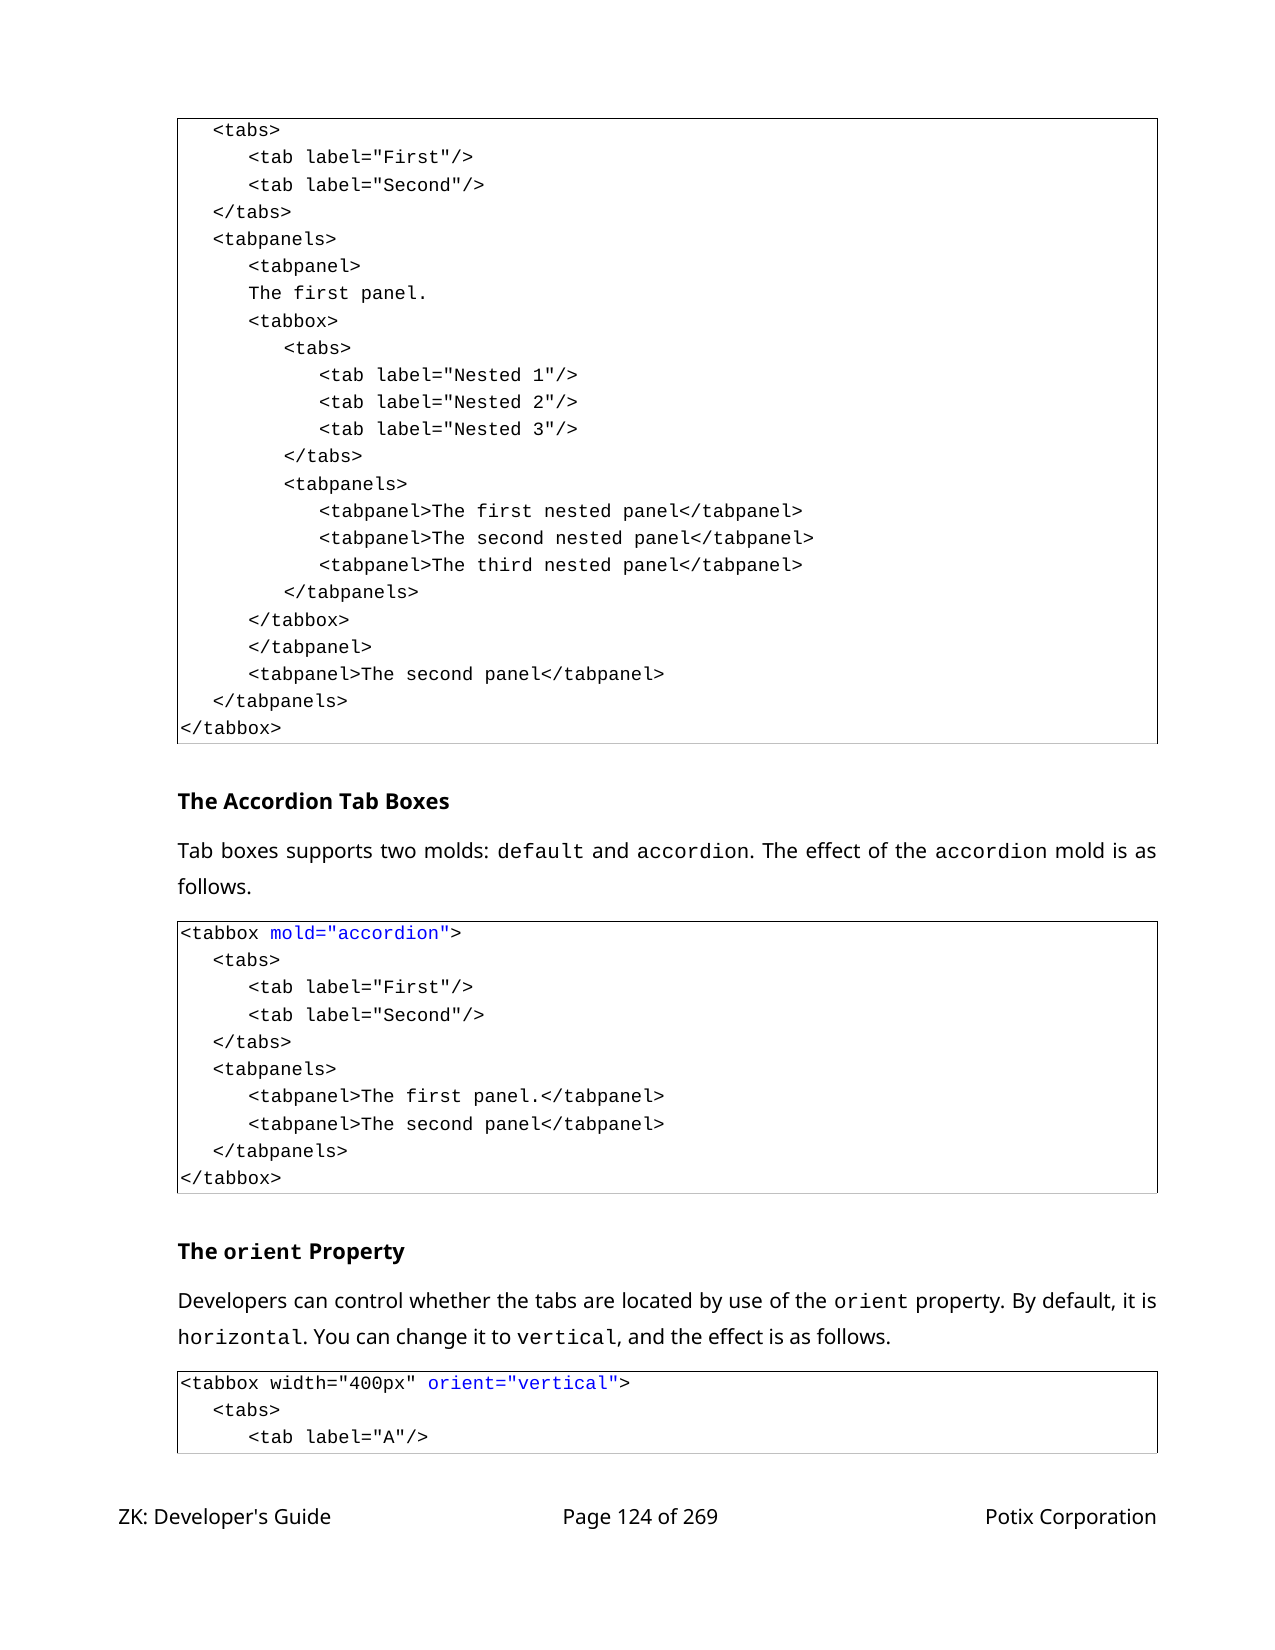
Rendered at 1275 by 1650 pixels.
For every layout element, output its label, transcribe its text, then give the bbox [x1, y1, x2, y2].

text </tabpanel> [178, 635, 1157, 659]
text <tabs> [178, 119, 1157, 142]
text <tab label="First"/> [178, 145, 1157, 169]
text Developers can control whether the tabs are located by use of the orient property. By default, it is horizontal. You can change it to vertical, and the effect is as follows. [177, 1286, 1157, 1350]
text <tabs> [178, 336, 1157, 360]
text </tabbox> [178, 1166, 1157, 1193]
text <tabbox mold="accordion"> [178, 922, 1157, 945]
text </tabs> [178, 200, 1157, 224]
text <tabpanel> [178, 254, 1157, 278]
text </tabpanels> [178, 689, 1157, 713]
text <tabpanel>The second panel</tabpanel> [178, 662, 1157, 686]
text <tabpanel>The third nested panel</tabpanel> [178, 553, 1157, 577]
text <tab label="Nested 2"/> [178, 390, 1157, 414]
text Tab boxes supports two molds: default and accordion. The effect of the accordion mold is as follows. [177, 837, 1157, 900]
text <tab label="Nested 3"/> [178, 417, 1157, 441]
subtitle The Accordion Tab Boxes [177, 786, 1157, 816]
text <tab label="First"/> [178, 975, 1157, 1000]
text <tab label="Nested 1"/> [178, 363, 1157, 387]
text <tabpanels> [178, 1057, 1157, 1081]
text <tabbox width="400px" orient="vertical"> [178, 1372, 1157, 1395]
text <tabbox> [178, 308, 1157, 333]
text <tabpanels> [178, 227, 1157, 251]
text </tabbox> [178, 716, 1157, 743]
text <tabpanel>The second panel</tabpanel> [178, 1111, 1157, 1136]
text <tabpanel>The second nested panel</tabpanel> [178, 526, 1157, 550]
text </tabbox> [178, 607, 1157, 632]
text </tabs> [178, 444, 1157, 469]
subtitle The orient Property [177, 1236, 1157, 1266]
text <tabpanel>The first panel.</tabpanel> [178, 1084, 1157, 1108]
text </tabpanels> [178, 1138, 1157, 1163]
text <tabpanels> [178, 472, 1157, 496]
text <tab label="A"/> [178, 1425, 1157, 1453]
text <tab label="Second"/> [178, 1003, 1157, 1027]
text </tabs> [178, 1030, 1157, 1054]
text <tabs> [178, 1398, 1157, 1422]
text <tab label="Second"/> [178, 172, 1157, 197]
text <tabs> [178, 948, 1157, 972]
text The first panel. [178, 281, 1157, 306]
text </tabpanels> [178, 580, 1157, 604]
text <tabpanel>The first nested panel</tabpanel> [178, 499, 1157, 523]
